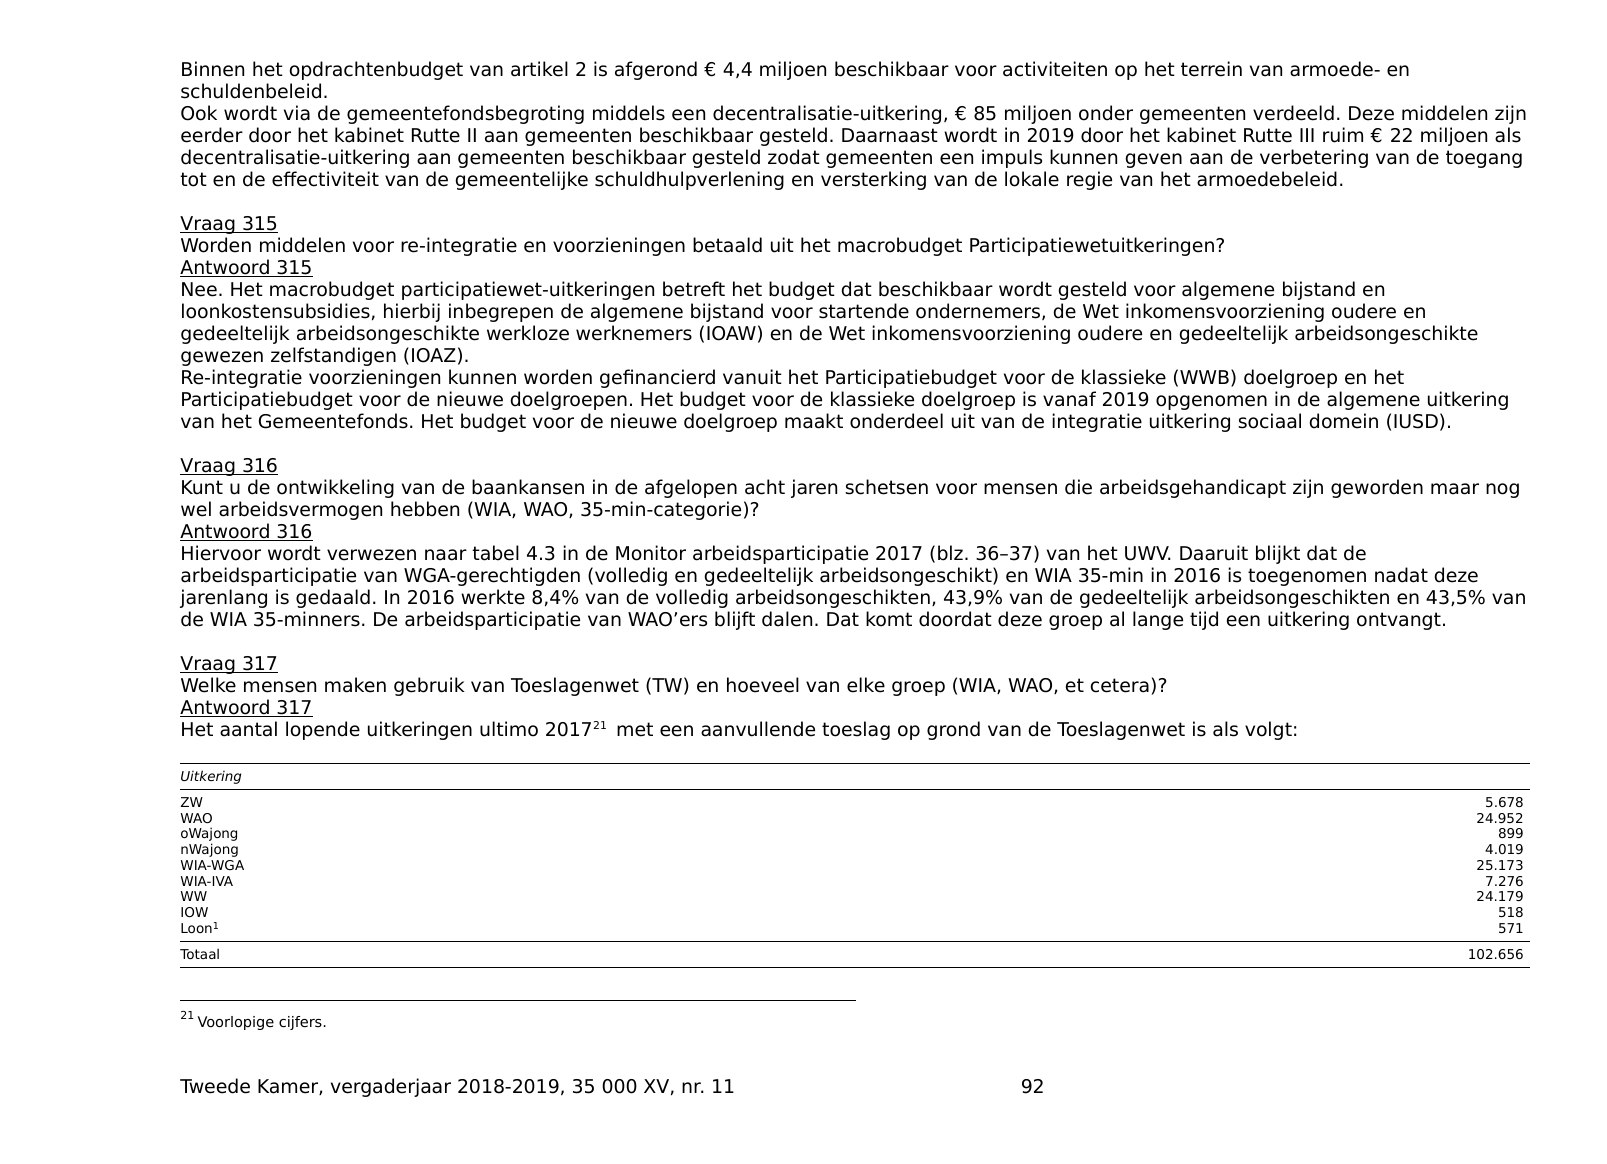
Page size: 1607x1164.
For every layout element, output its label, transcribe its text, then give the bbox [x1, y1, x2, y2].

text Voorlopige cijfers. [180, 1009, 1529, 1031]
table_header Uitkering [180, 764, 826, 789]
text Antwoord 315 [180, 257, 1529, 279]
table_cell Totaal [180, 942, 826, 967]
table_cell WW [180, 889, 826, 905]
text Re-integratie voorzieningen kunnen worden gefinancierd vanuit het Participatiebudget voor de klassieke (WWB) doelgroep en het Participatiebudget voor de nieuwe doelgroepen. Het budget voor de klassieke doelgroep is vanaf 2019 opgenomen in de algemene uitkering van het Gemeentefonds. Het budget voor de nieuwe doelgroep maakt onderdeel uit van de integratie uitkering sociaal domein (IUSD). [180, 367, 1529, 433]
table_cell 899 [826, 826, 1529, 842]
text Vraag 315 [180, 213, 1529, 235]
table_cell 5.678 [826, 790, 1529, 811]
table_cell 4.019 [826, 842, 1529, 858]
table_cell IOW [180, 905, 826, 921]
table_cell 571 [826, 921, 1529, 941]
table_cell WAO [180, 811, 826, 826]
text Ook wordt via de gemeentefondsbegroting middels een decentralisatie-uitkering, € 85 miljoen onder gemeenten verdeeld. Deze middelen zijn eerder door het kabinet Rutte II aan gemeenten beschikbaar gesteld. Daarnaast wordt in 2019 door het kabinet Rutte III ruim € 22 miljoen als decentralisatie-uitkering aan gemeenten beschikbaar gesteld zodat gemeenten een impuls kunnen geven aan de verbetering van de toegang tot en de effectiviteit van de gemeentelijke schuldhulpverlening en versterking van de lokale regie van het armoedebeleid. [180, 103, 1529, 191]
table_cell ZW [180, 790, 826, 811]
table_cell WIA-IVA [180, 874, 826, 889]
text Het aantal lopende uitkeringen ultimo 2017 met een aanvullende toeslag op grond van de Toeslagenwet is als volgt: [180, 719, 1529, 741]
table_cell 24.179 [826, 889, 1529, 905]
text Antwoord 317 [180, 697, 1529, 719]
table_cell 7.276 [826, 874, 1529, 889]
text Antwoord 316 [180, 521, 1529, 543]
table_cell oWajong [180, 826, 826, 842]
table_cell 518 [826, 905, 1529, 921]
table_cell 102.656 [826, 942, 1529, 967]
table_cell Loon1 [180, 921, 826, 941]
table_cell 24.952 [826, 811, 1529, 826]
text Kunt u de ontwikkeling van de baankansen in de afgelopen acht jaren schetsen voor mensen die arbeidsgehandicapt zijn geworden maar nog wel arbeidsvermogen hebben (WIA, WAO, 35-min-categorie)? [180, 477, 1529, 521]
table_cell 25.173 [826, 858, 1529, 873]
table_cell WIA-WGA [180, 858, 826, 873]
text Hiervoor wordt verwezen naar tabel 4.3 in de Monitor arbeidsparticipatie 2017 (blz. 36–37) van het UWV. Daaruit blijkt dat de arbeidsparticipatie van WGA-gerechtigden (volledig en gedeeltelijk arbeidsongeschikt) en WIA 35-min in 2016 is toegenomen nadat deze jarenlang is gedaald. In 2016 werkte 8,4% van de volledig arbeidsongeschikten, 43,9% van de gedeeltelijk arbeidsongeschikten en 43,5% van de WIA 35-minners. De arbeidsparticipatie van WAO’ers blijft dalen. Dat komt doordat deze groep al lange tijd een uitkering ontvangt. [180, 543, 1529, 631]
text Binnen het opdrachtenbudget van artikel 2 is afgerond € 4,4 miljoen beschikbaar voor activiteiten op het terrein van armoede- en schuldenbeleid. [180, 59, 1529, 103]
table_header [826, 764, 1529, 789]
text Worden middelen voor re-integratie en voorzieningen betaald uit het macrobudget Participatiewetuitkeringen? [180, 235, 1529, 257]
text Nee. Het macrobudget participatiewet-uitkeringen betreft het budget dat beschikbaar wordt gesteld voor algemene bijstand en loonkostensubsidies, hierbij inbegrepen de algemene bijstand voor startende ondernemers, de Wet inkomensvoorziening oudere en gedeeltelijk arbeidsongeschikte werkloze werknemers (IOAW) en de Wet inkomensvoorziening oudere en gedeeltelijk arbeidsongeschikte gewezen zelfstandigen (IOAZ). [180, 279, 1529, 367]
text Vraag 316 [180, 455, 1529, 477]
text Vraag 317 [180, 653, 1529, 675]
text Welke mensen maken gebruik van Toeslagenwet (TW) en hoeveel van elke groep (WIA, WAO, et cetera)? [180, 675, 1529, 697]
table_cell nWajong [180, 842, 826, 858]
